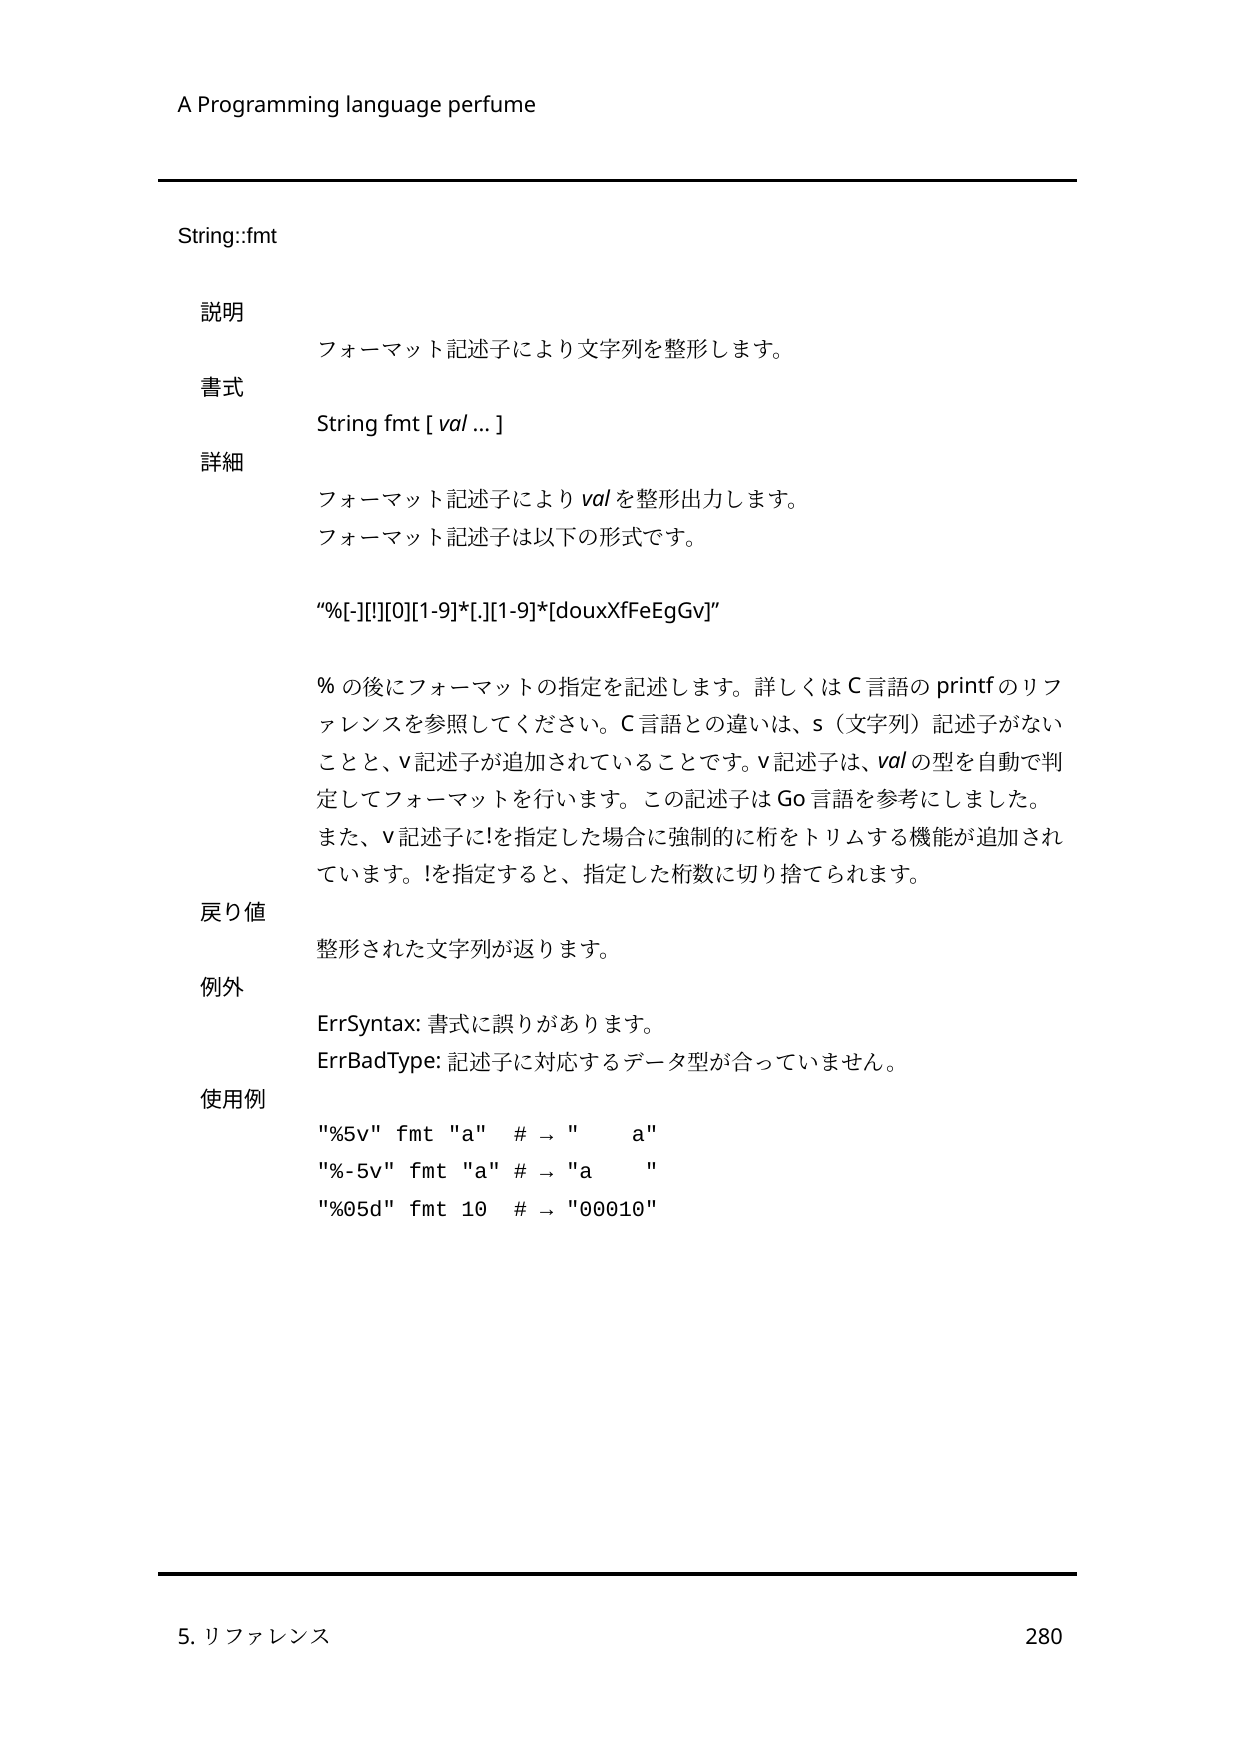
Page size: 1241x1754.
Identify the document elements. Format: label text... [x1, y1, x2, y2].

table_cell 書式 [200, 367, 317, 442]
table_cell フォーマット記述子によりvalを整形出力します。 フォーマット記述子は以下の形式です。 “%[-][!][0][1-9]*[.][1-9]*[douxXfFeEgGv]” % の後にフォーマットの指定を記述します。詳しくはC言語のprintfのリファレンスを参照してください。C言語との違いは、s（文字列）記述子がないことと、v記述子が追加されていることです。v記述子は、valの型を自動で判定してフォーマットを行います。この記述子はGo言語を参考にしました。 また、v記述子に!を指定した場合に強制的に桁をトリムする機能が追加されています。!を指定すると、指定した桁数に切り捨てられます。 [317, 442, 1063, 892]
table_cell 整形された文字列が返ります。 [317, 892, 1063, 967]
subtitle String::fmt [177, 217, 1063, 254]
table_cell 戻り値 [200, 892, 317, 967]
table_header 説明 [200, 292, 317, 367]
table_cell ErrSyntax: 書式に誤りがあります。 ErrBadType: 記述子に対応するデータ型が合っていません。 [317, 967, 1063, 1079]
table_header フォーマット記述子により文字列を整形します。 [317, 292, 1063, 367]
table_cell 使用例 [200, 1079, 317, 1267]
table_cell 例外 [200, 967, 317, 1079]
table_cell 詳細 [200, 442, 317, 892]
table_cell "%5v" fmt "a" # → " a" "%-5v" fmt "a" # → "a " "%05d" fmt 10 # → "00010" [317, 1079, 1063, 1267]
table_cell String fmt [ val ... ] [317, 367, 1063, 442]
